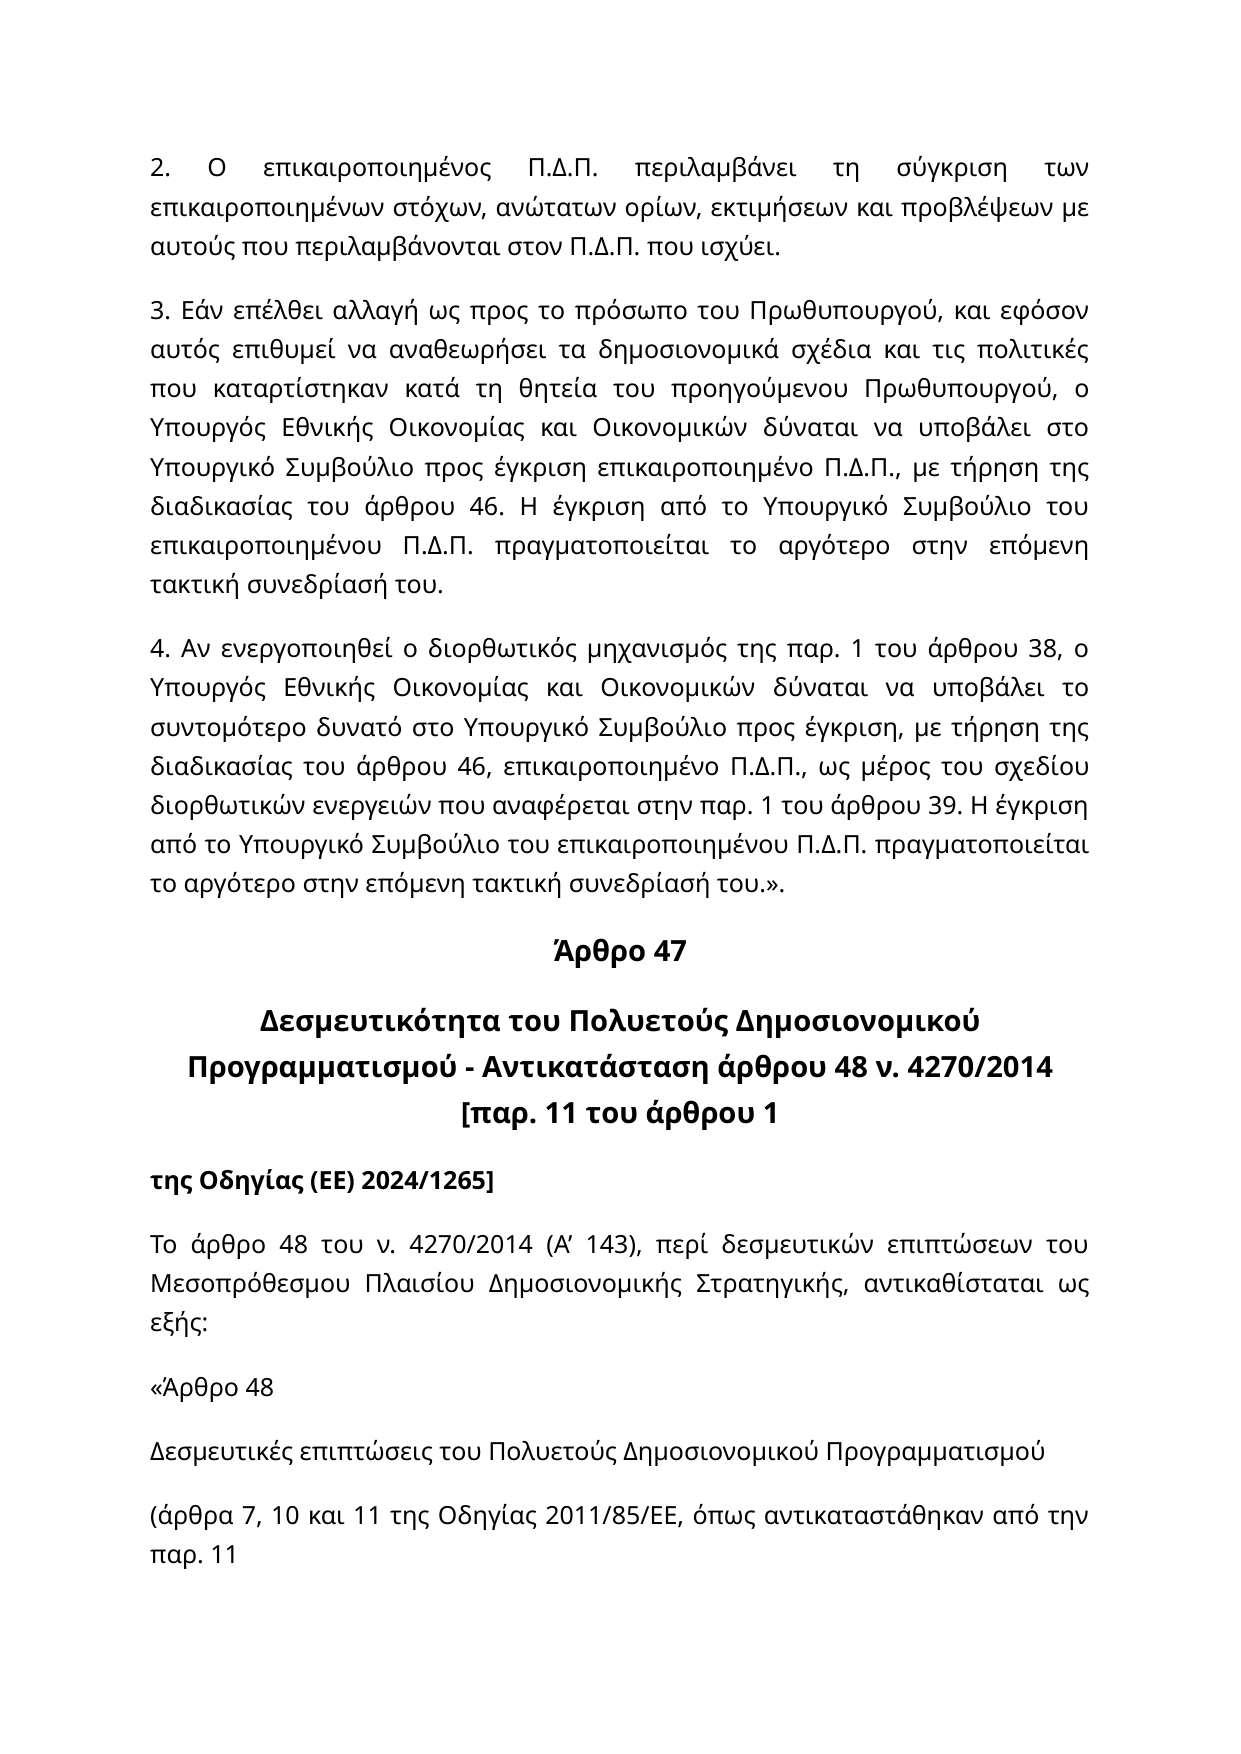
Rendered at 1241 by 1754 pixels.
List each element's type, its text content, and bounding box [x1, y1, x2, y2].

text 3. Εάν επέλθει αλλαγή ως προς το πρόσωπο του Πρωθυπουργού, και εφόσον αυτός επιθυμεί να αναθεωρήσει τα δημοσιονομικά σχέδια και τις πολιτικές που καταρτίστηκαν κατά τη θητεία του προηγούμενου Πρωθυπουργού, ο Υπουργός Εθνικής Οικονομίας και Οικονομικών δύναται να υποβάλει στο Υπουργικό Συμβούλιο προς έγκριση επικαιροποιημένο Π.Δ.Π., με τήρηση της διαδικασίας του άρθρου 46. Η έγκριση από το Υπουργικό Συμβούλιο του επικαιροποιημένου Π.Δ.Π. πραγματοποιείται το αργότερο στην επόμενη τακτική συνεδρίασή του. [150, 292, 1090, 601]
text Το άρθρο 48 του ν. 4270/2014 (Α’ 143), περί δεσμευτικών επιπτώσεων του Μεσοπρόθεσμου Πλαισίου Δημοσιονομικής Στρατηγικής, αντικαθίσταται ως εξής: [150, 1227, 1090, 1339]
subtitle Άρθρο 47 [150, 930, 1090, 970]
text 2. Ο επικαιροποιημένος Π.Δ.Π. περιλαμβάνει τη σύγκριση των επικαιροποιημένων στόχων, ανώτατων ορίων, εκτιμήσεων και προβλέψεων με αυτούς που περιλαμβάνονται στον Π.Δ.Π. που ισχύει. [150, 150, 1090, 262]
text «Άρθρο 48 [150, 1369, 1090, 1403]
subtitle Δεσμευτικότητα του Πολυετούς Δημοσιονομικού Προγραμματισμού - Αντικατάσταση άρθρου 48 ν. 4270/2014 [παρ. 11 του άρθρου 1 [150, 1001, 1090, 1132]
text της Οδηγίας (ΕΕ) 2024/1265] [150, 1162, 1090, 1197]
text 4. Αν ενεργοποιηθεί ο διορθωτικός μηχανισμός της παρ. 1 του άρθρου 38, ο Υπουργός Εθνικής Οικονομίας και Οικονομικών δύναται να υποβάλει το συντομότερο δυνατό στο Υπουργικό Συμβούλιο προς έγκριση, με τήρηση της διαδικασίας του άρθρου 46, επικαιροποιημένο Π.Δ.Π., ως μέρος του σχεδίου διορθωτικών ενεργειών που αναφέρεται στην παρ. 1 του άρθρου 39. Η έγκριση από το Υπουργικό Συμβούλιο του επικαιροποιημένου Π.Δ.Π. πραγματοποιείται το αργότερο στην επόμενη τακτική συνεδρίασή του.». [150, 631, 1090, 900]
text (άρθρα 7, 10 και 11 της Οδηγίας 2011/85/ΕΕ, όπως αντικαταστάθηκαν από την παρ. 11 [150, 1497, 1090, 1571]
text Δεσμευτικές επιπτώσεις του Πολυετούς Δημοσιονομικού Προγραμματισμού [150, 1433, 1090, 1467]
